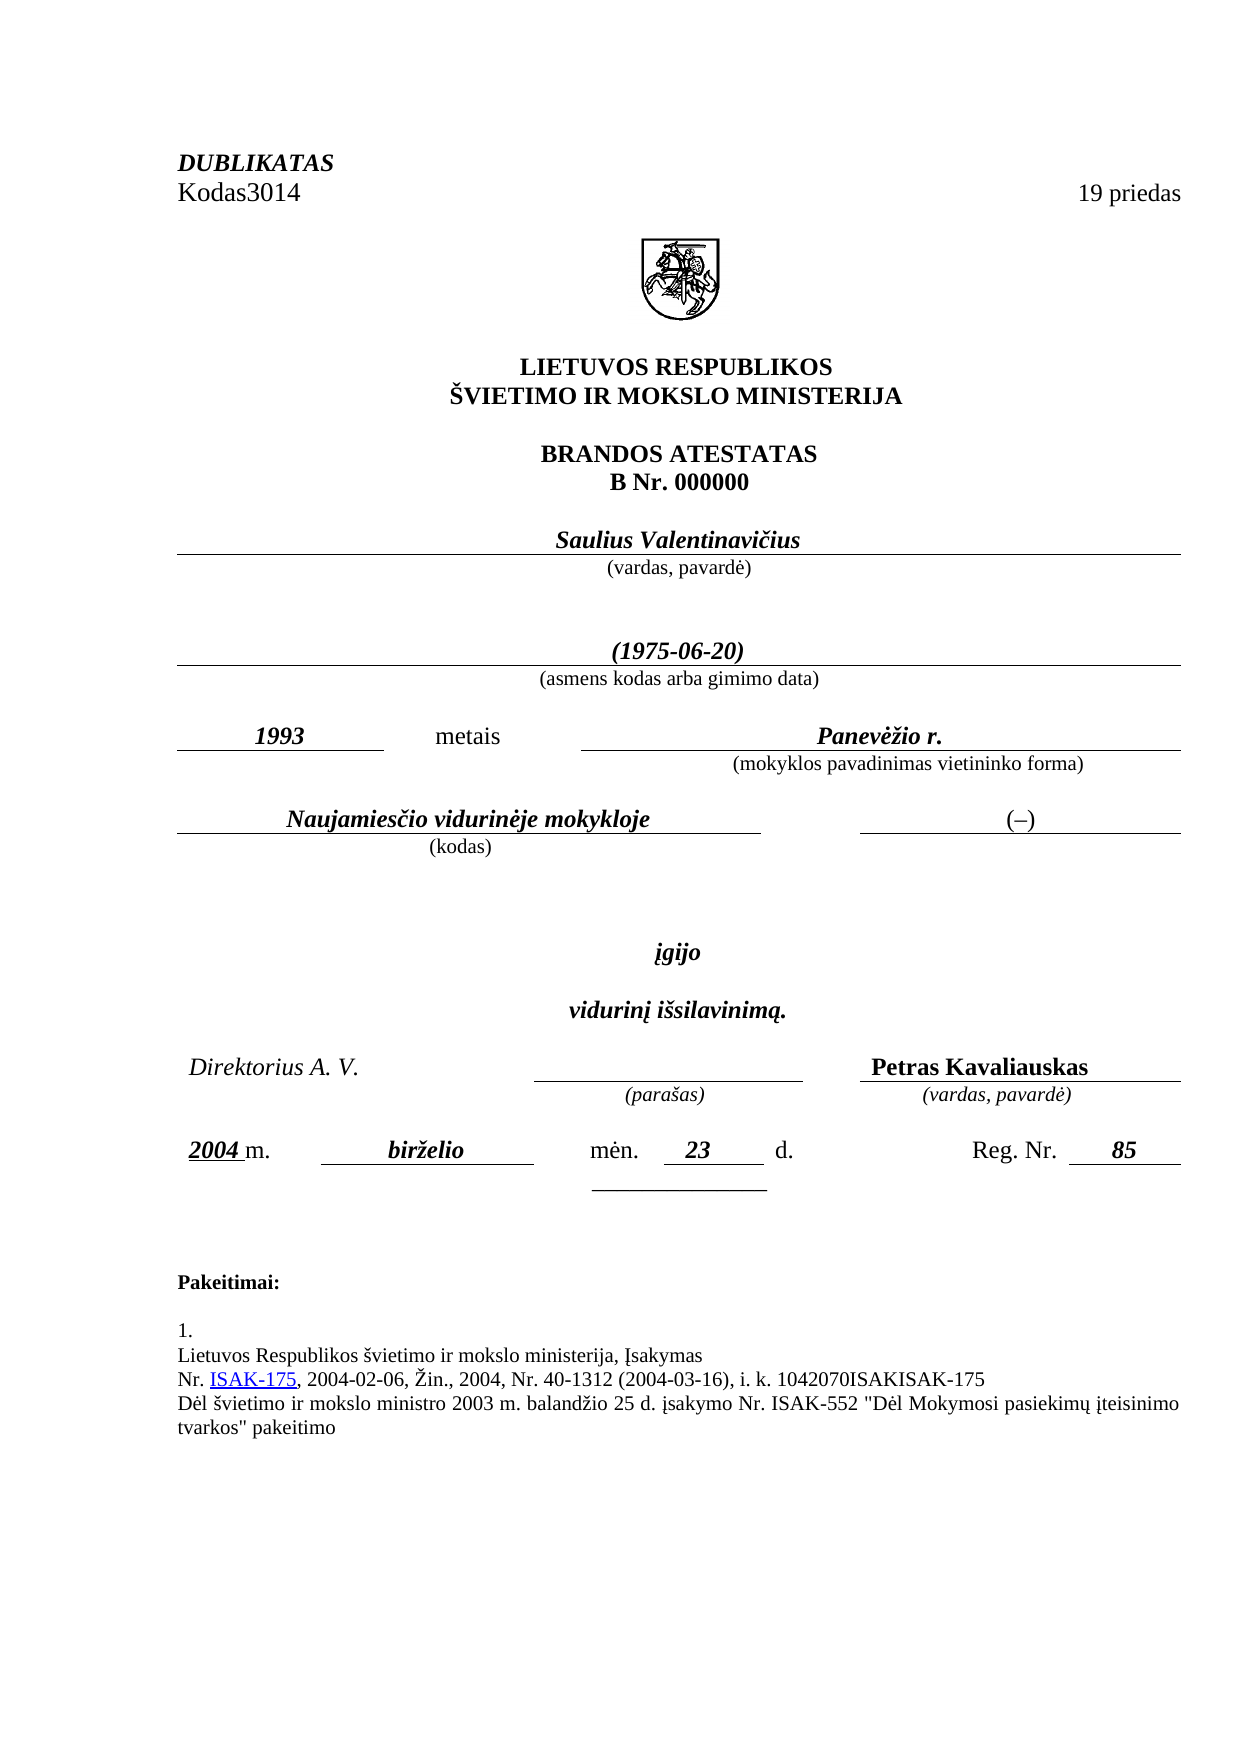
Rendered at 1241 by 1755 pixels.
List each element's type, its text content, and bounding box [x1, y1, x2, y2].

text B Nr. 000000 [177, 467, 1181, 496]
text Nr. ISAK-175, 2004-02-06, Žin., 2004, Nr. 40-1312 (2004-03-16), i. k. 1042070ISAKISAK-175 [177, 1367, 1181, 1391]
table_header (1975-06-20) [177, 636, 1181, 665]
table_header 23 [664, 1135, 734, 1164]
text Dėl švietimo ir mokslo ministro 2003 m. balandžio 25 d. įsakymo Nr. ISAK-552 "Dėl Mokymosi pasiekimų įteisinimo tvarkos" pakeitimo [177, 1391, 1181, 1439]
text DUBLIKATAS [177, 148, 1181, 176]
table_header [534, 1052, 803, 1081]
table_cell [552, 721, 581, 750]
text (asmens kodas arba gimimo data) [177, 666, 1181, 690]
table_cell (–) [860, 804, 1181, 832]
table_header [296, 1135, 321, 1164]
text BRANDOS ATESTATAS [177, 439, 1181, 467]
table_header 85 [1069, 1135, 1181, 1164]
text 1. [177, 1318, 1181, 1342]
text (parašas) (vardas, pavardė) [177, 1082, 1181, 1106]
text ŠVIETIMO IR MOKSLO MINISTERIJA [177, 381, 1181, 410]
table_header mėn. [579, 1135, 664, 1164]
table_header [177, 690, 1181, 721]
table_cell metais [384, 721, 552, 750]
text Kodas3014 19 priedas [177, 176, 1181, 207]
table_header birželio [321, 1135, 534, 1164]
text vidurinį išsilavinimą. [177, 995, 1181, 1023]
table_header Reg. Nr. [961, 1135, 1069, 1164]
table_cell Panevėžio r. [581, 721, 1181, 750]
table_cell Naujamiesčio vidurinėje mokykloje [177, 804, 761, 832]
table_header Saulius Valentinavičius [177, 525, 1181, 554]
text įgijo [177, 937, 1181, 966]
table_cell (mokyklos pavadinimas vietininko forma) [177, 750, 1181, 804]
text ______________ [177, 1165, 1181, 1193]
table_header Direktorius A. V. [177, 1052, 534, 1081]
table_header 2004 m. [177, 1135, 296, 1164]
text (vardas, pavardė) [177, 555, 1181, 579]
table_header [734, 1135, 763, 1164]
table_header d. [764, 1135, 961, 1164]
table_header [534, 1135, 578, 1164]
table_cell (kodas) [177, 833, 1181, 908]
text Lietuvos Respublikos švietimo ir mokslo ministerija, Įsakymas [177, 1342, 1181, 1367]
text LIETUVOS RESPUBLIKOS [177, 352, 1181, 381]
table_cell 1993 [177, 721, 384, 750]
text Pakeitimai: [177, 1270, 1181, 1294]
table_header Petras Kavaliauskas [860, 1052, 1181, 1081]
table_header [803, 1052, 860, 1081]
table_cell [761, 804, 860, 832]
